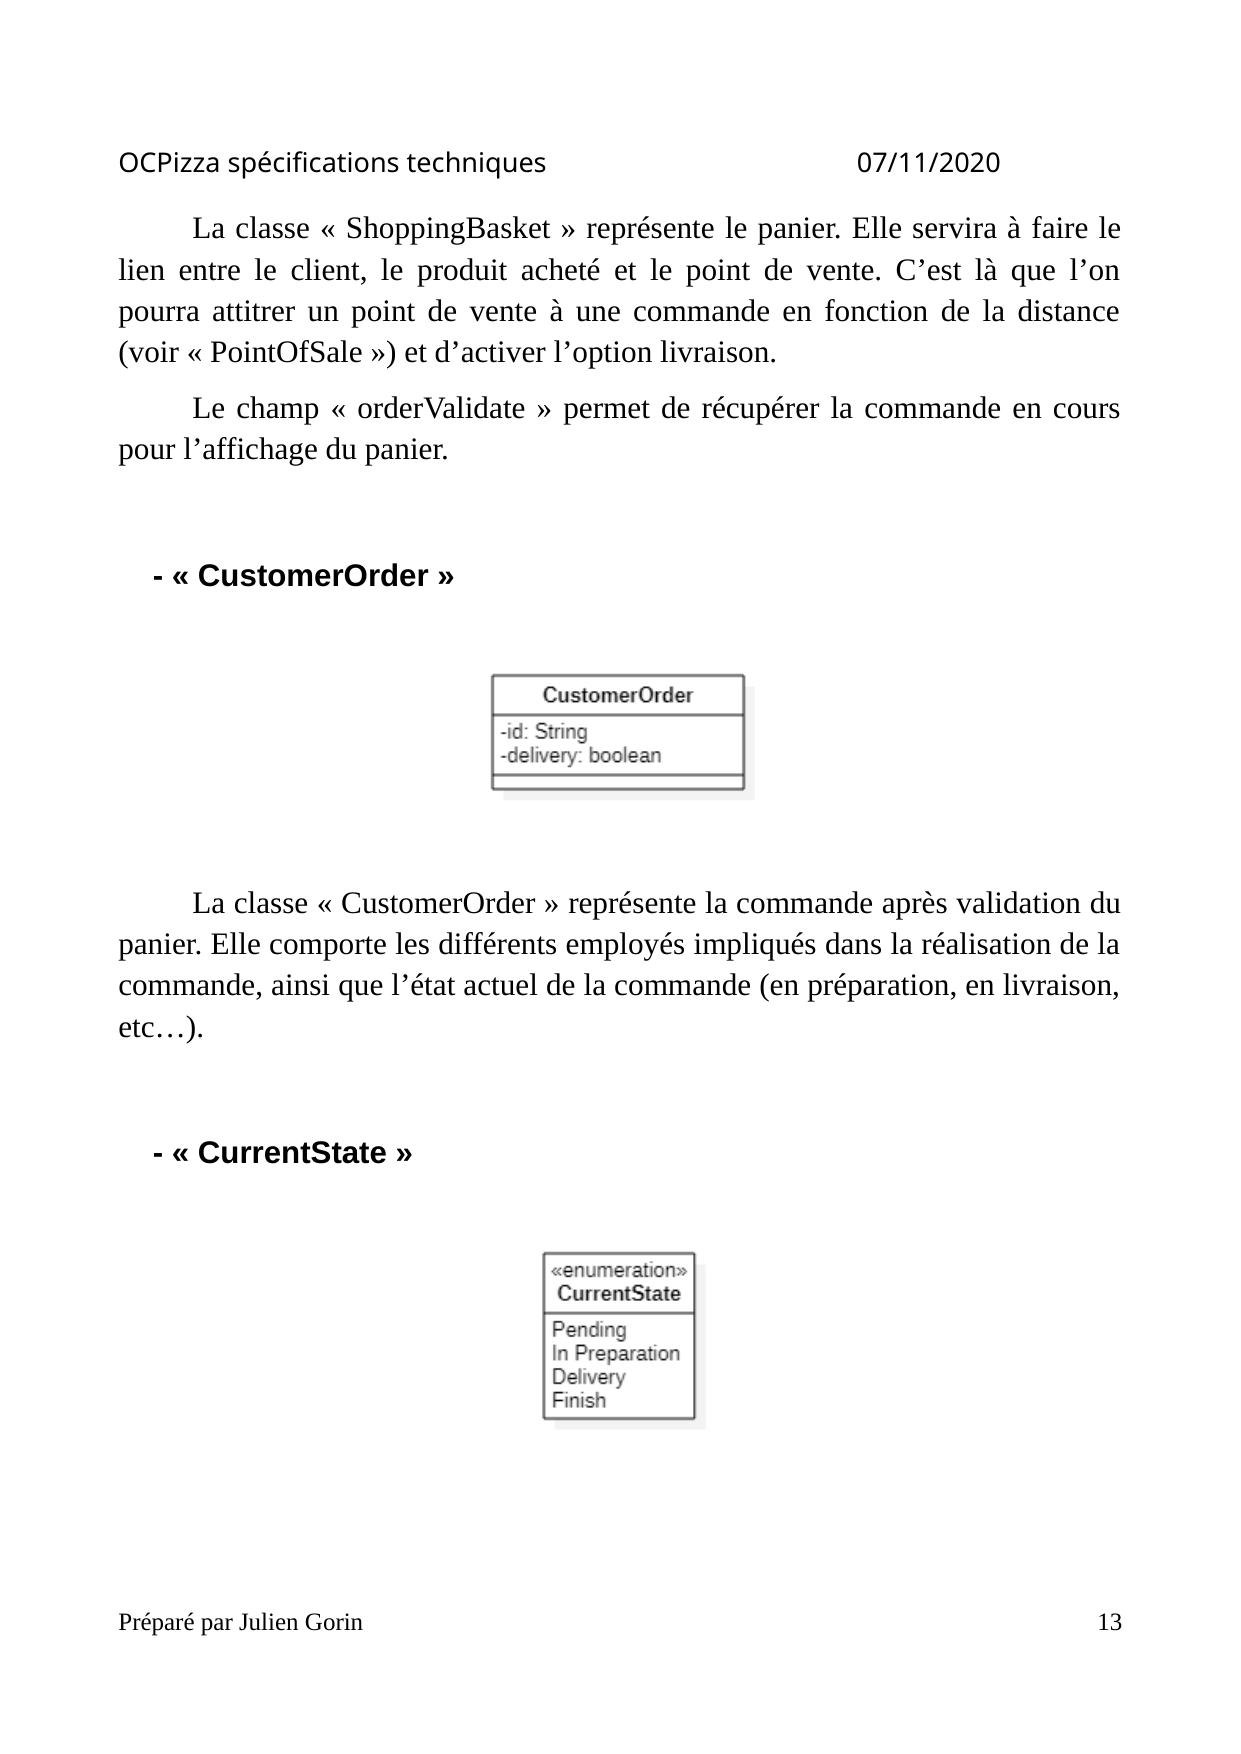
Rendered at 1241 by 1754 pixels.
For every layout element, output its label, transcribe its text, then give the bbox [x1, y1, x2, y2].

picture [530, 1238, 710, 1433]
picture [474, 660, 766, 810]
subtitle - « CurrentState » [118, 1134, 1122, 1170]
text Le champ « orderValidate » permet de récupérer la commande en cours pour l’affichage du panier. [118, 389, 1122, 466]
text La classe « CustomerOrder » représente la commande après validation du panier. Elle comporte les différents employés impliqués dans la réalisation de la commande, ainsi que l’état actuel de la commande (en préparation, en livraison, etc…). [118, 884, 1122, 1044]
subtitle - « CustomerOrder » [118, 557, 1122, 592]
text La classe « ShoppingBasket » représente le panier. Elle servira à faire le lien entre le client, le produit acheté et le point de vente. C’est là que l’on pourra attitrer un point de vente à une commande en fonction de la distance (voir « PointOfSale ») et d’activer l’option livraison. [118, 209, 1122, 369]
